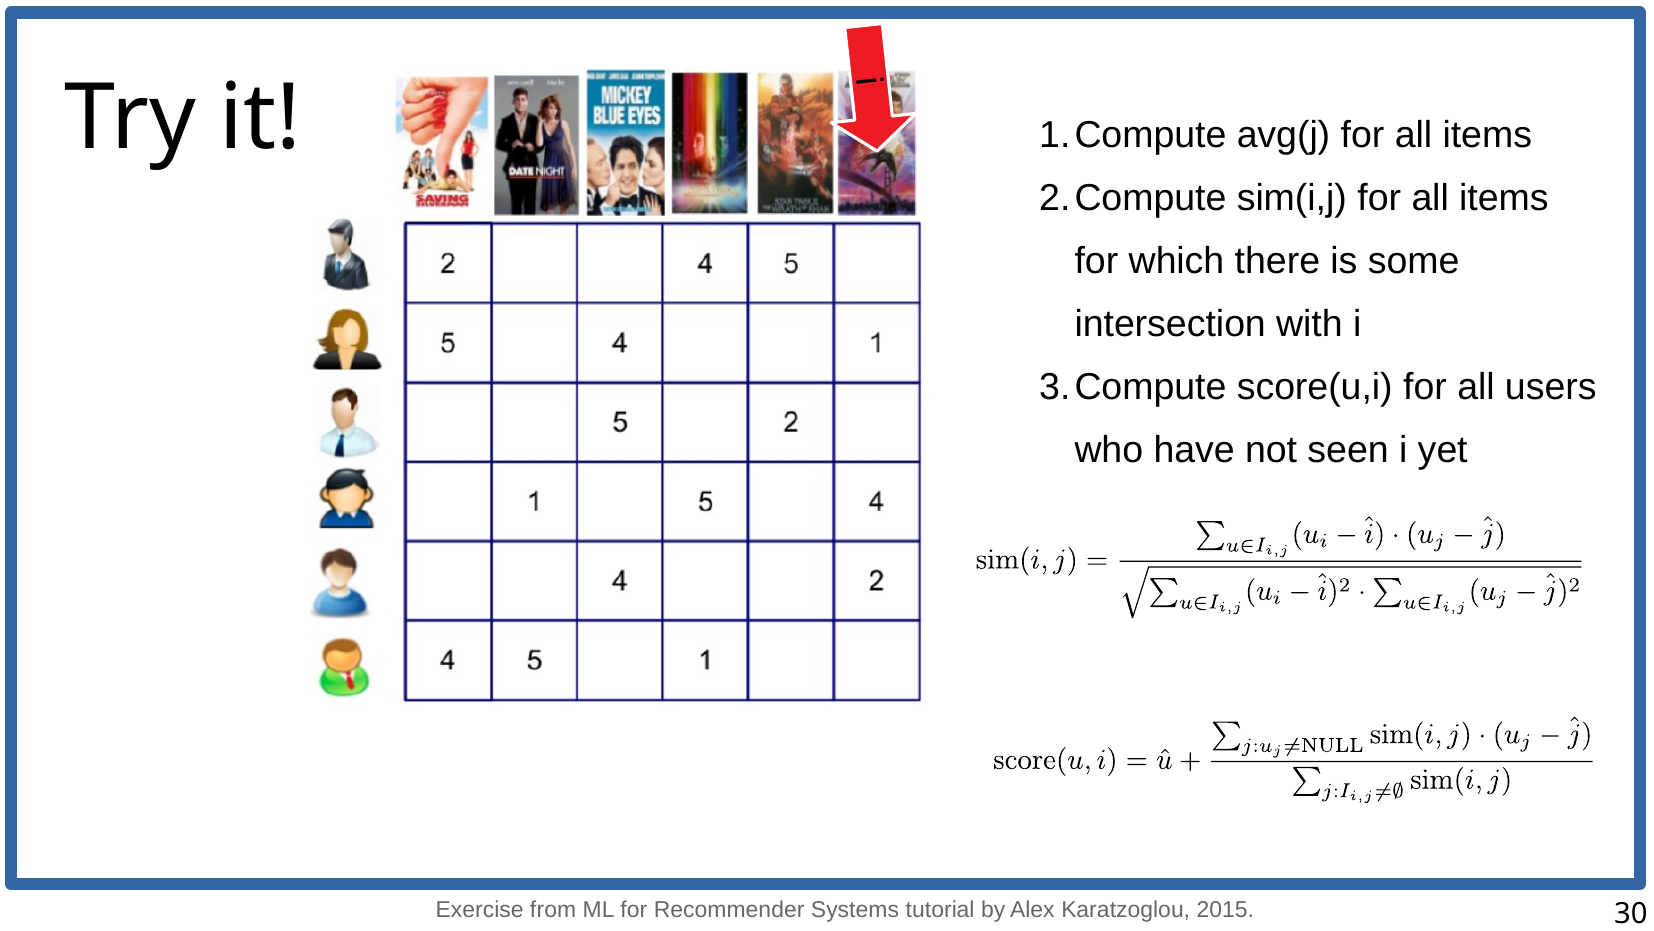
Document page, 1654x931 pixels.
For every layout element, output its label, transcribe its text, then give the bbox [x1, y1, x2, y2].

text_box Exercise from ML for Recommender Systems tutorial by Alex Karatzoglou, 2015. [113, 890, 1577, 930]
text_box [975, 516, 1582, 619]
title Try it! [1, 1, 365, 226]
text_box [993, 716, 1593, 804]
title Try it! [17, 19, 365, 226]
text_box Compute avg(j) for all items Compute sim(i,j) for all items for which there is some intersection with i Compute score(u,i) for all users who have not seen i yet [1024, 85, 1617, 591]
picture [310, 62, 929, 710]
text_box i [831, 23, 916, 152]
